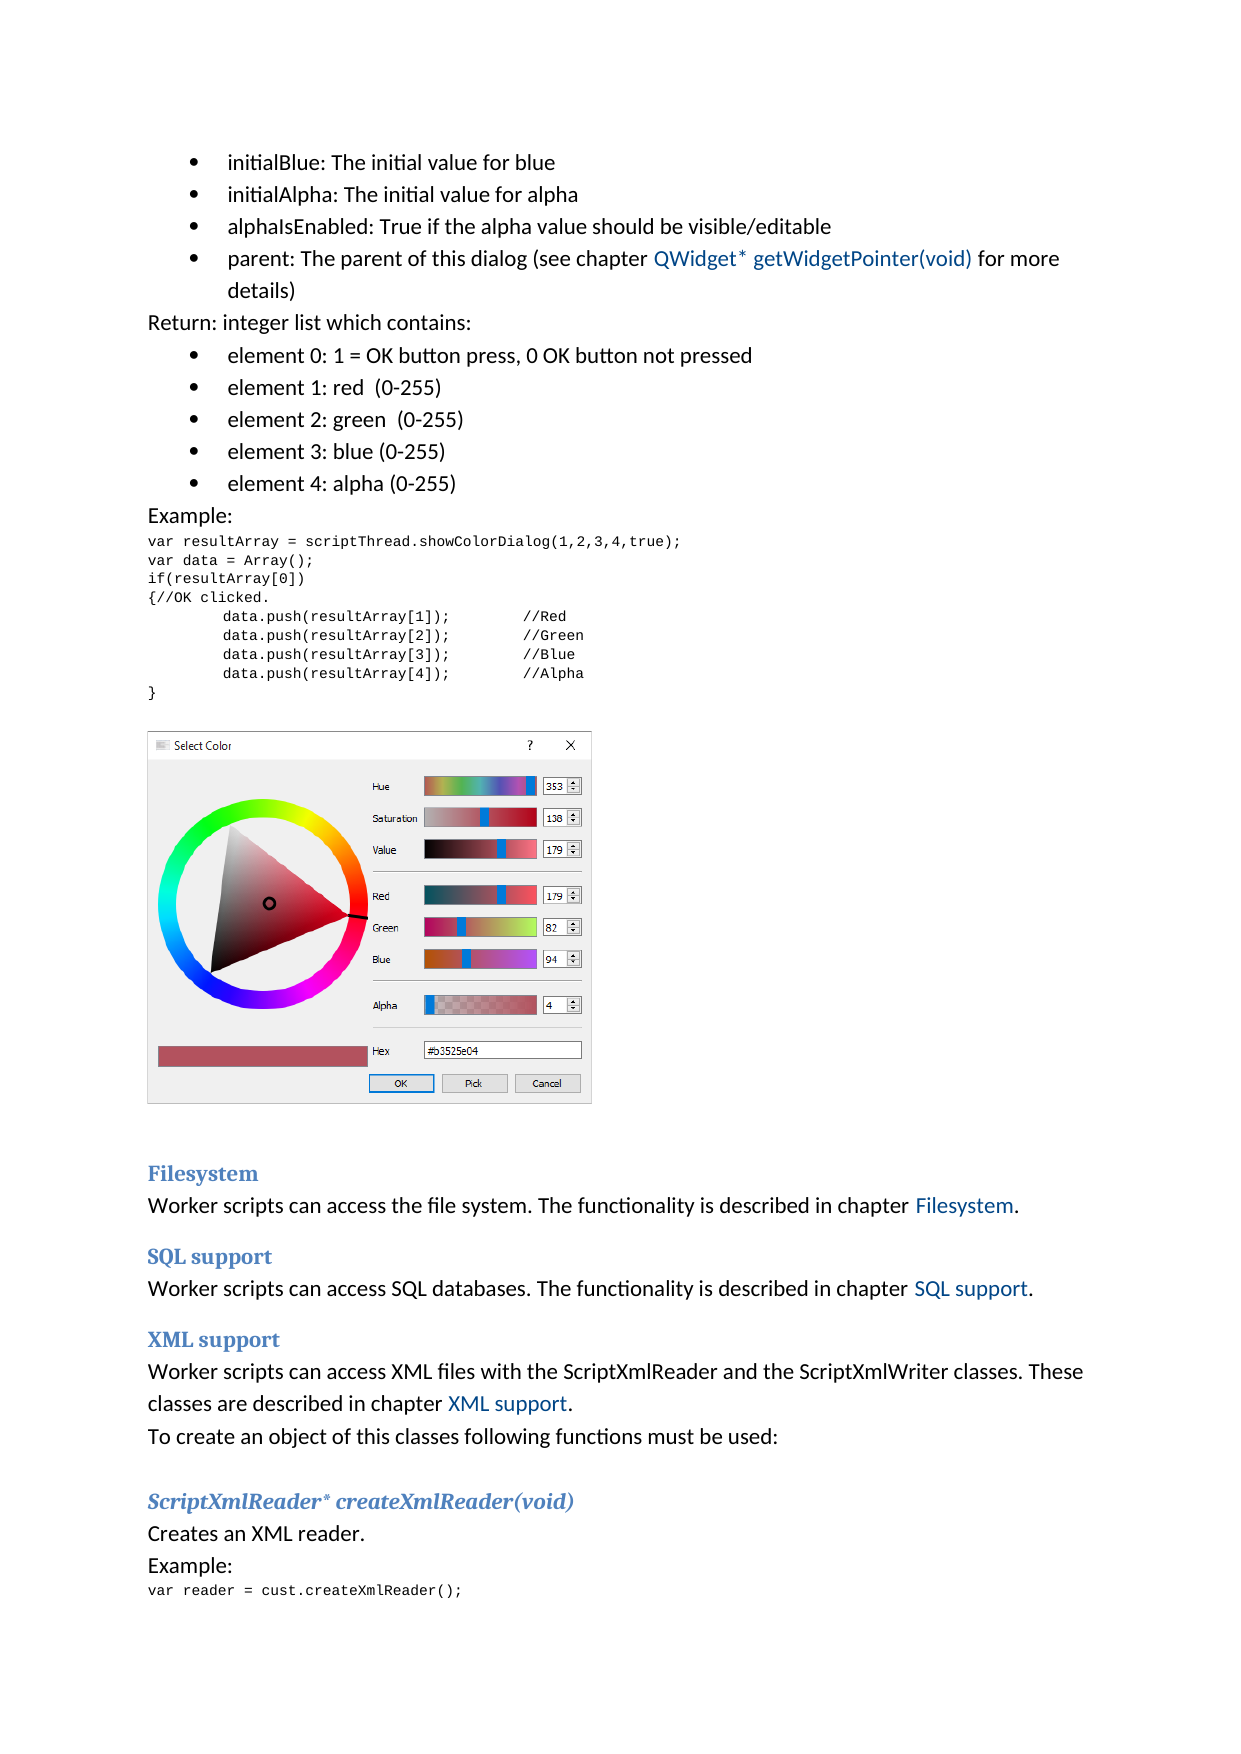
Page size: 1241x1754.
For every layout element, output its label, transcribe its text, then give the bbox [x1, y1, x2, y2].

list initialBlue: The initial value for blue [190, 148, 1093, 176]
text var resultArray = scriptThread.showColorDialog(1,2,3,4,true); [148, 534, 1093, 550]
list element 3: blue (0-255) [190, 437, 1093, 465]
text Worker scripts can access SQL databases. The functionality is described in chapter SQL support. [148, 1274, 1093, 1302]
text data.push(resultArray[1]); //Red [148, 610, 1093, 626]
text } [148, 686, 1093, 702]
list Return: integer list which contains: [148, 308, 1093, 337]
list element 2: green (0-255) [190, 405, 1093, 433]
text {//OK clicked. [148, 591, 1093, 607]
picture [147, 731, 592, 1104]
text var data = Array(); [148, 553, 1093, 569]
list element 0: 1 = OK button press, 0 OK button not pressed [190, 341, 1093, 369]
text if(resultArray[0]) [148, 572, 1093, 588]
list initialAlpha: The initial value for alpha [190, 180, 1093, 208]
text Worker scripts can access the file system. The functionality is described in chapter Filesystem. [148, 1191, 1093, 1219]
list parent: The parent of this dialog (see chapter QWidget* getWidgetPointer(void) for more details) [190, 244, 1093, 304]
text Example: [148, 1551, 1093, 1579]
subtitle XML support [148, 1327, 1093, 1353]
list alphaIsEnabled: True if the alpha value should be visible/editable [190, 212, 1093, 240]
subtitle SQL support [148, 1244, 1093, 1270]
text data.push(resultArray[4]); //Alpha [148, 667, 1093, 683]
text Worker scripts can access XML files with the ScriptXmlReader and the ScriptXmlWriter classes. These classes are described in chapter XML support. [148, 1357, 1093, 1418]
subtitle ScriptXmlReader* createXmlReader(void) [148, 1489, 1093, 1515]
list element 4: alpha (0-255) [190, 469, 1093, 497]
list element 1: red (0-255) [190, 373, 1093, 401]
text To create an object of this classes following functions must be used: [148, 1422, 1093, 1450]
text var reader = cust.createXmlReader(); [148, 1584, 1093, 1600]
text data.push(resultArray[2]); //Green [148, 629, 1093, 645]
text Creates an XML reader. [148, 1519, 1093, 1547]
text Example: [148, 502, 1093, 530]
subtitle Filesystem [148, 1161, 1093, 1187]
text data.push(resultArray[3]); //Blue [148, 648, 1093, 664]
